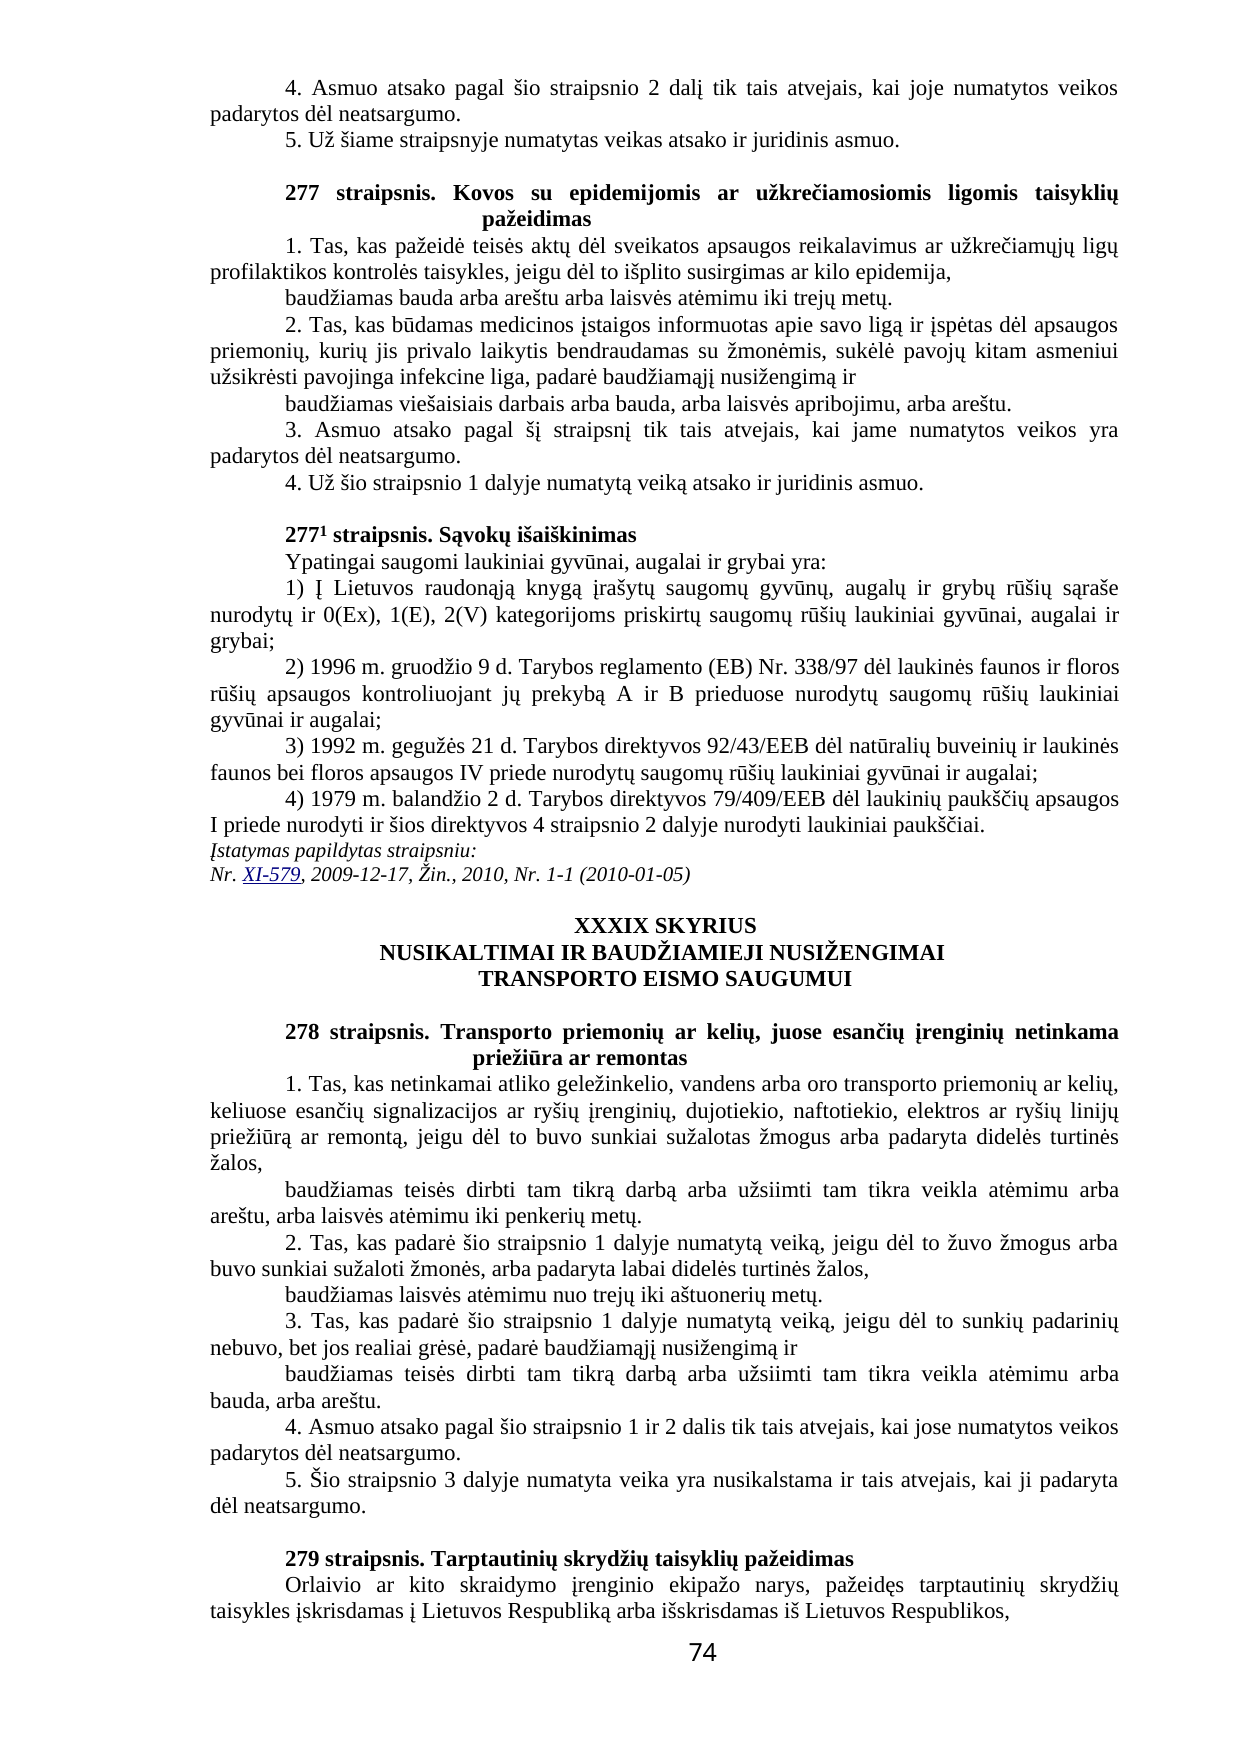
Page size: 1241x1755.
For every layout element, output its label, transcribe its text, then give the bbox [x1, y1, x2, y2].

text 278 straipsnis. Transporto priemonių ar kelių, juose esančių įrenginių netinkama priežiūra ar remontas [285, 1018, 1120, 1070]
text baudžiamas viešaisiais darbais arba bauda, arba laisvės apribojimu, arba areštu. [210, 390, 1120, 416]
text 2771 straipsnis. Sąvokų išaiškinimas [210, 522, 1120, 548]
text Orlaivio ar kito skraidymo įrenginio ekipažo narys, pažeidęs tarptautinių skrydžių taisykles įskrisdamas į Lietuvos Respubliką arba išskrisdamas iš Lietuvos Respublikos, [210, 1571, 1120, 1624]
text baudžiamas teisės dirbti tam tikrą darbą arba užsiimti tam tikra veikla atėmimu arba areštu, arba laisvės atėmimu iki penkerių metų. [210, 1176, 1120, 1228]
text 3. Asmuo atsako pagal šį straipsnį tik tais atvejais, kai jame numatytos veikos yra padarytos dėl neatsargumo. [210, 416, 1120, 469]
text Įstatymas papildytas straipsniu: [210, 838, 1120, 862]
text 1. Tas, kas netinkamai atliko geležinkelio, vandens arba oro transporto priemonių ar kelių, keliuose esančių signalizacijos ar ryšių įrenginių, dujotiekio, naftotiekio, elektros ar ryšių linijų priežiūrą ar remontą, jeigu dėl to buvo sunkiai sužalotas žmogus arba padaryta didelės turtinės žalos, [210, 1070, 1120, 1176]
text 4. Asmuo atsako pagal šio straipsnio 1 ir 2 dalis tik tais atvejais, kai jose numatytos veikos padarytos dėl neatsargumo. [210, 1413, 1120, 1466]
text Nr. XI-579, 2009-12-17, Žin., 2010, Nr. 1-1 (2010-01-05) [210, 862, 1120, 886]
text 279 straipsnis. Tarptautinių skrydžių taisyklių pažeidimas [210, 1545, 1120, 1571]
text baudžiamas teisės dirbti tam tikrą darbą arba užsiimti tam tikra veikla atėmimu arba bauda, arba areštu. [210, 1360, 1120, 1413]
text 1. Tas, kas pažeidė teisės aktų dėl sveikatos apsaugos reikalavimus ar užkrečiamųjų ligų profilaktikos kontrolės taisykles, jeigu dėl to išplito susirgimas ar kilo epidemija, [210, 232, 1120, 284]
text 2) 1996 m. gruodžio 9 d. Tarybos reglamento (EB) Nr. 338/97 dėl laukinės faunos ir floros rūšių apsaugos kontroliuojant jų prekybą A ir B prieduose nurodytų saugomų rūšių laukiniai gyvūnai ir augalai; [210, 653, 1120, 732]
text 5. Šio straipsnio 3 dalyje numatyta veika yra nusikalstama ir tais atvejais, kai ji padaryta dėl neatsargumo. [210, 1466, 1120, 1518]
text 4. Asmuo atsako pagal šio straipsnio 2 dalį tik tais atvejais, kai joje numatytos veikos padarytos dėl neatsargumo. [210, 73, 1120, 126]
text 277 straipsnis. Kovos su epidemijomis ar užkrečiamosiomis ligomis taisyklių pažeidimas [285, 179, 1120, 232]
text 2. Tas, kas būdamas medicinos įstaigos informuotas apie savo ligą ir įspėtas dėl apsaugos priemonių, kurių jis privalo laikytis bendraudamas su žmonėmis, sukėlė pavojų kitam asmeniui užsikrėsti pavojinga infekcine liga, padarė baudžiamąjį nusižengimą ir [210, 311, 1120, 390]
text NUSIKALTIMAI IR BAUDŽIAMIEJI NUSIŽENGIMAI TRANSPORTO EISMO SAUGUMUI [210, 939, 1120, 991]
text baudžiamas laisvės atėmimu nuo trejų iki aštuonerių metų. [210, 1281, 1120, 1308]
text 3) 1992 m. gegužės 21 d. Tarybos direktyvos 92/43/EEB dėl natūralių buveinių ir laukinės faunos bei floros apsaugos IV priede nurodytų saugomų rūšių laukiniai gyvūnai ir augalai; [210, 732, 1120, 785]
text baudžiamas bauda arba areštu arba laisvės atėmimu iki trejų metų. [210, 284, 1120, 311]
text 2. Tas, kas padarė šio straipsnio 1 dalyje numatytą veiką, jeigu dėl to žuvo žmogus arba buvo sunkiai sužaloti žmonės, arba padaryta labai didelės turtinės žalos, [210, 1228, 1120, 1281]
text XXXIX SKYRIUS [210, 912, 1120, 939]
text 4) 1979 m. balandžio 2 d. Tarybos direktyvos 79/409/EEB dėl laukinių paukščių apsaugos I priede nurodyti ir šios direktyvos 4 straipsnio 2 dalyje nurodyti laukiniai paukščiai. [210, 785, 1120, 838]
text 3. Tas, kas padarė šio straipsnio 1 dalyje numatytą veiką, jeigu dėl to sunkių padarinių nebuvo, bet jos realiai grėsė, padarė baudžiamąjį nusižengimą ir [210, 1308, 1120, 1360]
text Ypatingai saugomi laukiniai gyvūnai, augalai ir grybai yra: [210, 548, 1120, 574]
text 4. Už šio straipsnio 1 dalyje numatytą veiką atsako ir juridinis asmuo. [210, 469, 1120, 495]
text 1) Į Lietuvos raudonąją knygą įrašytų saugomų gyvūnų, augalų ir grybų rūšių sąraše nurodytų ir 0(Ex), 1(E), 2(V) kategorijoms priskirtų saugomų rūšių laukiniai gyvūnai, augalai ir grybai; [210, 574, 1120, 653]
text 5. Už šiame straipsnyje numatytas veikas atsako ir juridinis asmuo. [210, 126, 1120, 153]
